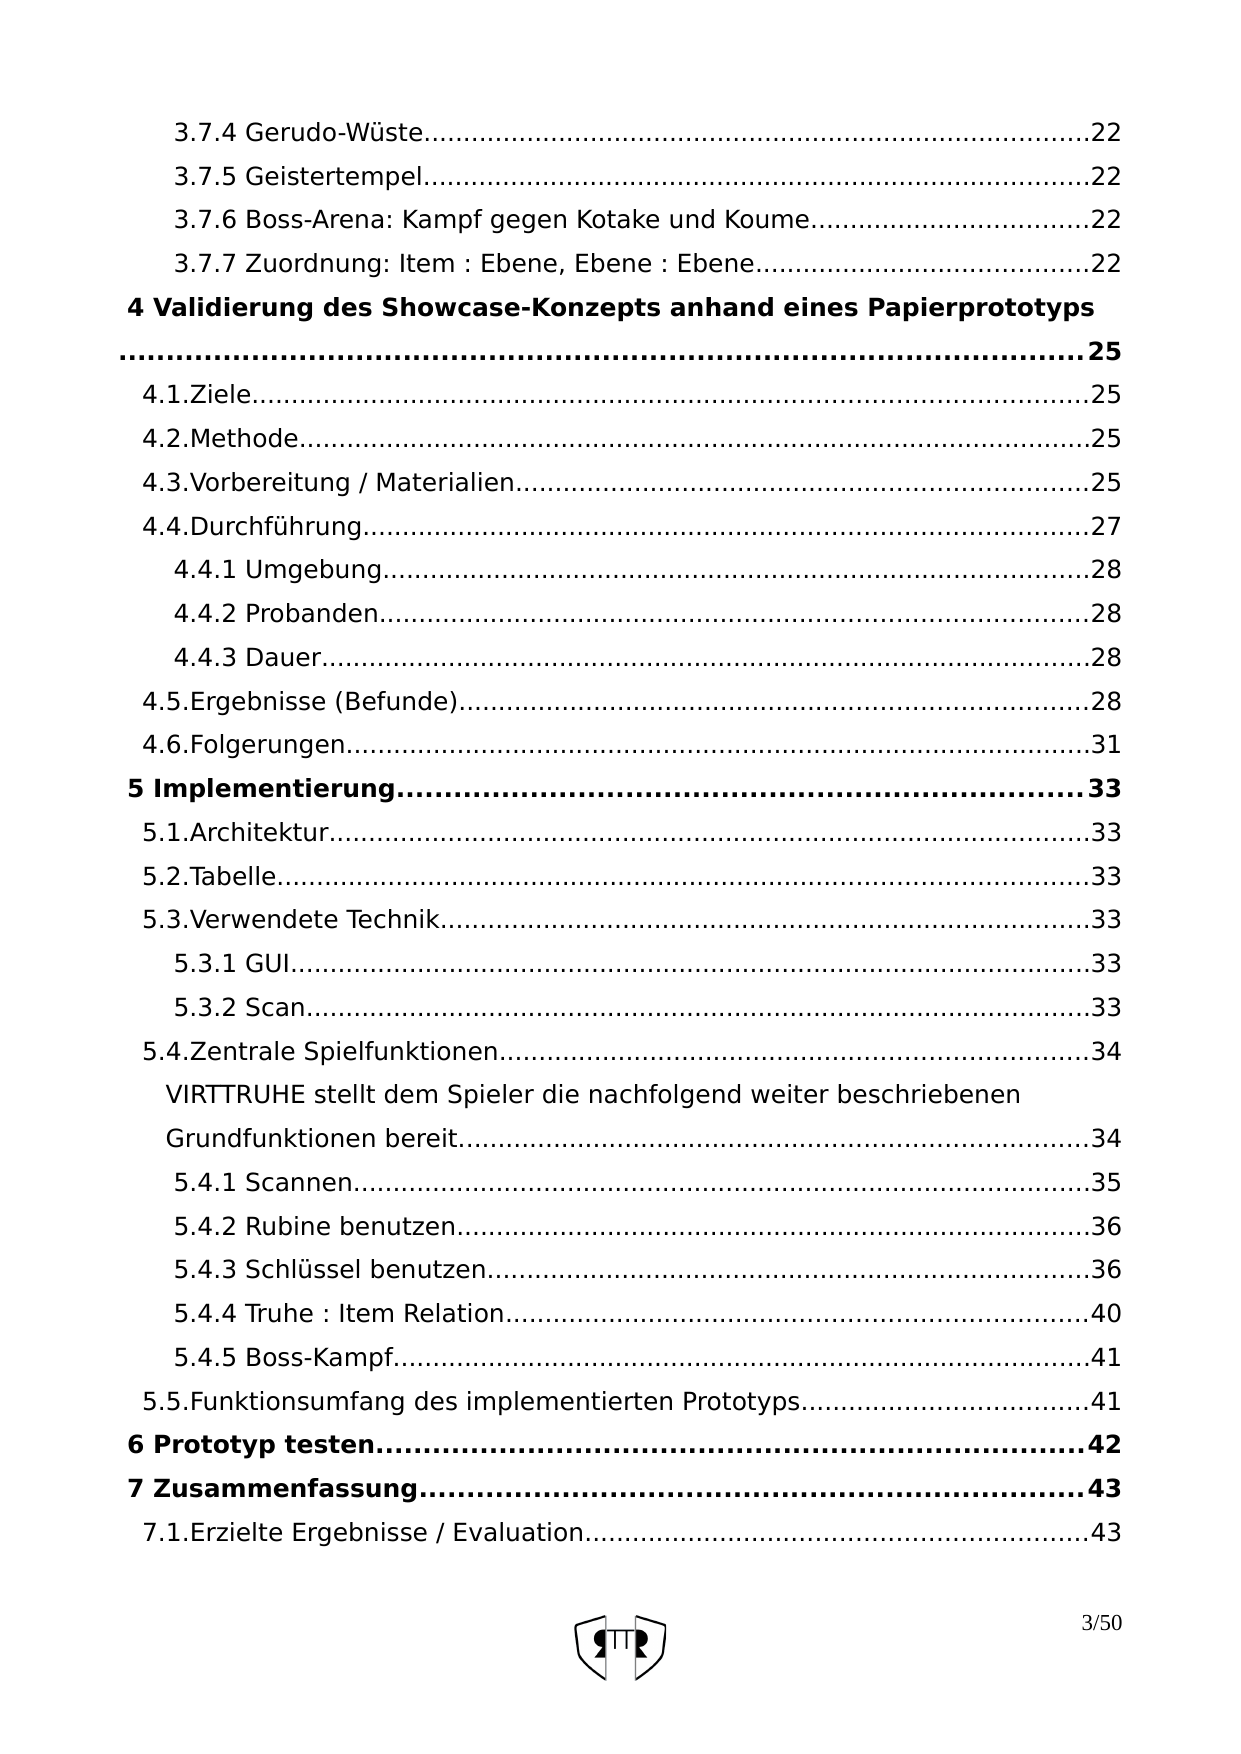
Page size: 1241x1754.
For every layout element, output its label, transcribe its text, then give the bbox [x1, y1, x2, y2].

text 7 Zusammenfassung 43 [118, 1474, 1122, 1503]
text 4 Validierung des Showcase-Konzepts anhand eines Papierprototyps 25 [118, 293, 1122, 366]
text 5.4.5 Boss-Kampf 41 [165, 1343, 1122, 1372]
text 4.2.Methode 25 [142, 424, 1122, 453]
text 5.4.2 Rubine benutzen 36 [165, 1212, 1122, 1241]
text 5.3.Verwendete Technik 33 [142, 906, 1122, 935]
text VIRTTRUHE stellt dem Spieler die nachfolgend weiter beschriebenen Grundfunktionen bereit. 34 [165, 1081, 1122, 1153]
text 5.1.Architektur 33 [142, 818, 1122, 847]
text 3.7.7 Zuordnung: Item : Ebene, Ebene : Ebene 22 [165, 249, 1122, 278]
text 5.4.Zentrale Spielfunktionen 34 [142, 1037, 1122, 1066]
text 5.5.Funktionsumfang des implementierten Prototyps 41 [142, 1387, 1122, 1416]
text 4.6.Folgerungen 31 [142, 731, 1122, 760]
text 5.3.1 GUI 33 [165, 949, 1122, 978]
text 4.1.Ziele 25 [142, 381, 1122, 410]
text 5.2.Tabelle 33 [142, 862, 1122, 891]
text 5.4.4 Truhe : Item Relation 40 [165, 1299, 1122, 1328]
text 3.7.4 Gerudo-Wüste 22 [165, 118, 1122, 147]
text 6 Prototyp testen 42 [118, 1431, 1122, 1460]
text 5.4.3 Schlüssel benutzen 36 [165, 1256, 1122, 1285]
text 4.5.Ergebnisse (Befunde) 28 [142, 687, 1122, 716]
text 3.7.5 Geistertempel 22 [165, 162, 1122, 191]
text 4.4.Durchführung 27 [142, 512, 1122, 541]
text 3.7.6 Boss-Arena: Kampf gegen Kotake und Koume 22 [165, 206, 1122, 235]
text 4.3.Vorbereitung / Materialien 25 [142, 468, 1122, 497]
picture [574, 1615, 667, 1681]
text 5 Implementierung 33 [118, 774, 1122, 803]
text 4.4.1 Umgebung 28 [165, 556, 1122, 585]
text 7.1.Erzielte Ergebnisse / Evaluation 43 [142, 1518, 1122, 1547]
text 4.4.3 Dauer 28 [165, 643, 1122, 672]
text 5.4.1 Scannen 35 [165, 1168, 1122, 1197]
text 5.3.2 Scan 33 [165, 993, 1122, 1022]
text 4.4.2 Probanden 28 [165, 599, 1122, 628]
